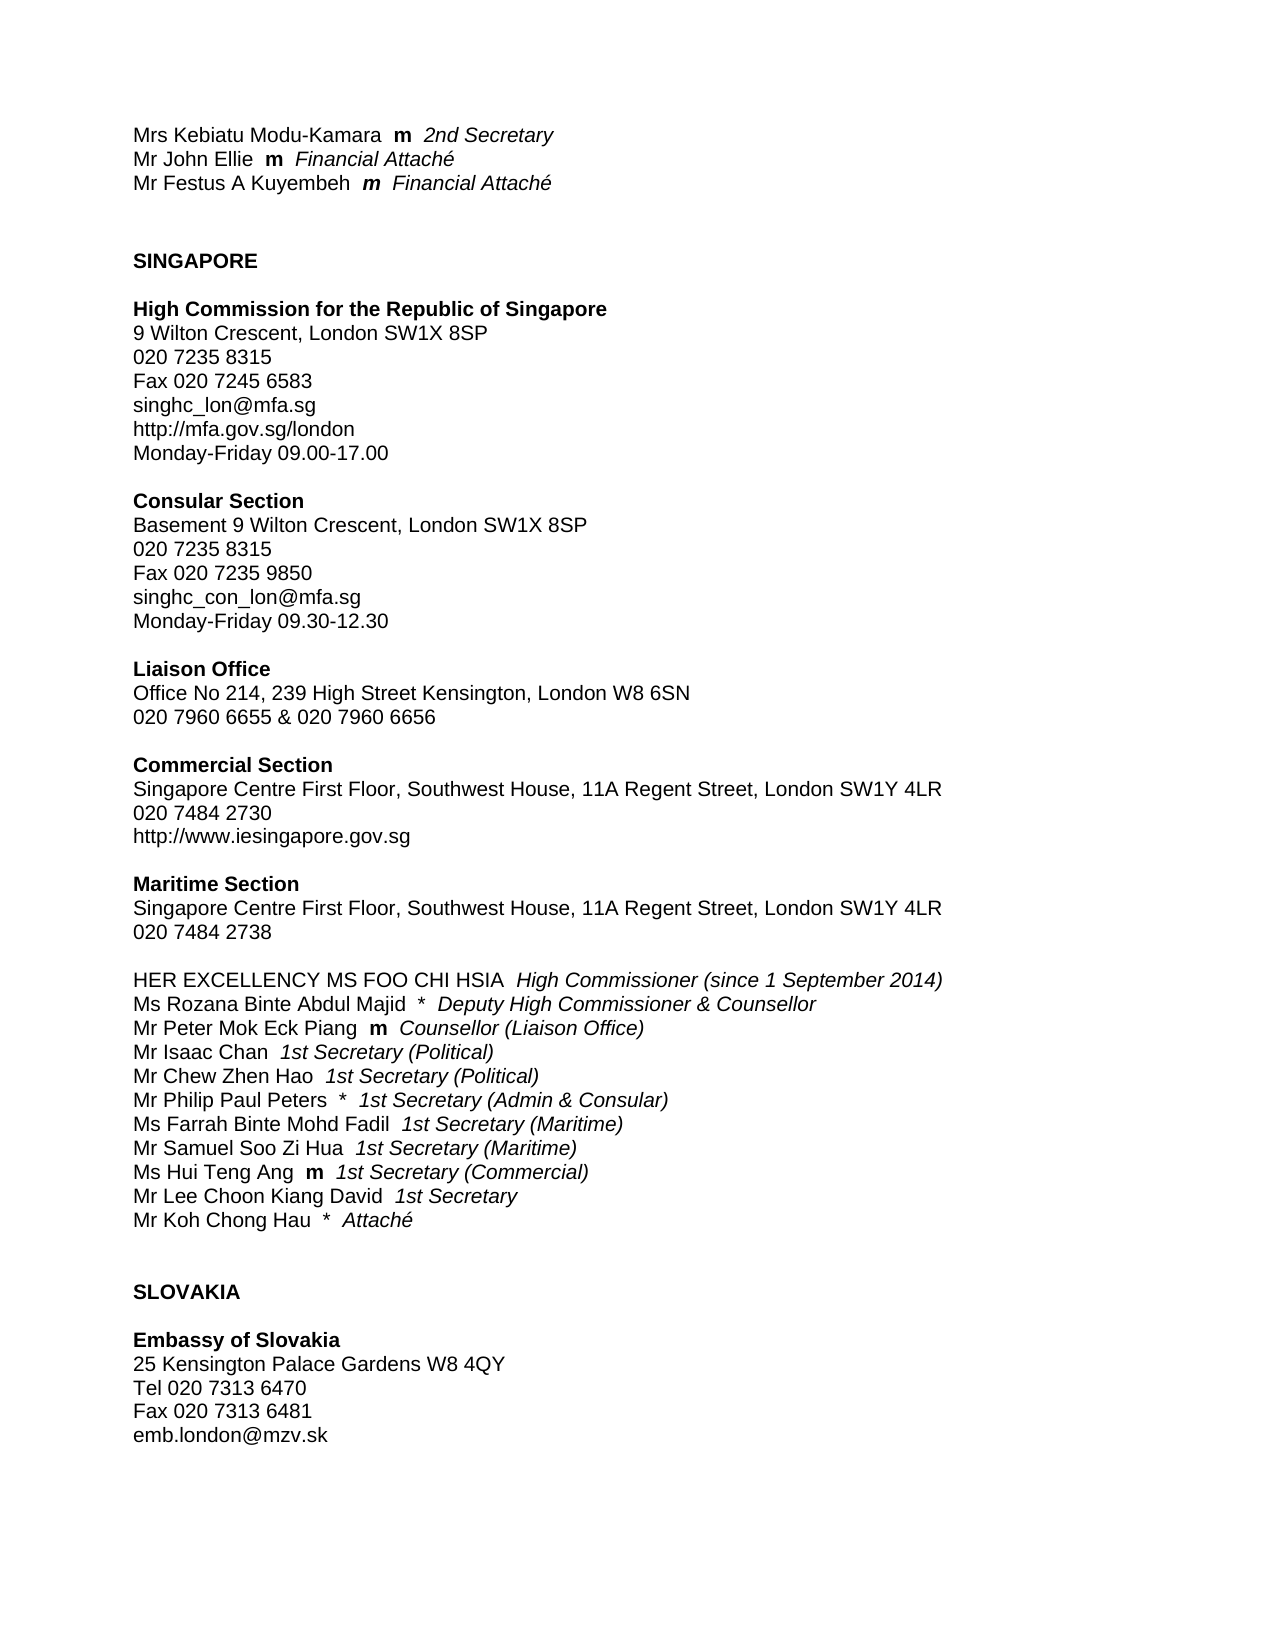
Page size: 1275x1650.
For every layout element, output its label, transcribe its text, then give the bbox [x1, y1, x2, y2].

text singhc_lon@mfa.sg [133, 393, 1181, 417]
text http://www.iesingapore.gov.sg [133, 824, 1181, 848]
text Ms Farrah Binte Mohd Fadil 1st Secretary (Maritime) [133, 1112, 1181, 1136]
text 020 7484 2730 [133, 800, 1181, 824]
text Mr John Ellie m Financial Attaché [133, 147, 1181, 171]
text SLOVAKIA [133, 1279, 1181, 1303]
text emb.london@mzv.sk [133, 1423, 1181, 1447]
text Mr Lee Choon Kiang David 1st Secretary [133, 1184, 1181, 1208]
text 020 7960 6655 & 020 7960 6656 [133, 704, 1181, 728]
text Singapore Centre First Floor, Southwest House, 11A Regent Street, London SW1Y 4LR [133, 896, 1181, 920]
text http://mfa.gov.sg/london [133, 417, 1181, 441]
text Monday-Friday 09.30-12.30 [133, 609, 1181, 633]
text 020 7235 8315 [133, 537, 1181, 561]
text Tel 020 7313 6470 [133, 1375, 1181, 1399]
text Mr Isaac Chan 1st Secretary (Political) [133, 1040, 1181, 1064]
text Singapore Centre First Floor, Southwest House, 11A Regent Street, London SW1Y 4LR [133, 776, 1181, 800]
text 9 Wilton Crescent, London SW1X 8SP [133, 321, 1181, 345]
text Office No 214, 239 High Street Kensington, London W8 6SN [133, 681, 1181, 704]
text High Commission for the Republic of Singapore [133, 297, 1181, 321]
text Mr Chew Zhen Hao 1st Secretary (Political) [133, 1064, 1181, 1088]
text singhc_con_lon@mfa.sg [133, 585, 1181, 609]
subtitle Commercial Section [133, 752, 1181, 776]
text 25 Kensington Palace Gardens W8 4QY [133, 1351, 1181, 1375]
text Mr Festus A Kuyembeh m Financial Attaché [133, 171, 1181, 195]
text Basement 9 Wilton Crescent, London SW1X 8SP [133, 513, 1181, 537]
text Mr Philip Paul Peters * 1st Secretary (Admin & Consular) [133, 1088, 1181, 1112]
text Ms Hui Teng Ang m 1st Secretary (Commercial) [133, 1160, 1181, 1184]
text Mr Samuel Soo Zi Hua 1st Secretary (Maritime) [133, 1136, 1181, 1160]
text Fax 020 7313 6481 [133, 1399, 1181, 1423]
text Fax 020 7235 9850 [133, 561, 1181, 585]
text Ms Rozana Binte Abdul Majid * Deputy High Commissioner & Counsellor [133, 992, 1181, 1016]
text SINGAPORE [133, 249, 1181, 273]
text HER EXCELLENCY MS FOO CHI HSIA High Commissioner (since 1 September 2014) [133, 968, 1181, 992]
text 020 7484 2738 [133, 920, 1181, 944]
text Mr Koh Chong Hau * Attaché [133, 1208, 1181, 1232]
text 020 7235 8315 [133, 345, 1181, 369]
text Mr Peter Mok Eck Piang m Counsellor (Liaison Office) [133, 1016, 1181, 1040]
text Mrs Kebiatu Modu-Kamara m 2nd Secretary [133, 123, 1181, 147]
subtitle Liaison Office [133, 657, 1181, 681]
text Fax 020 7245 6583 [133, 369, 1181, 393]
subtitle Maritime Section [133, 872, 1181, 896]
text Monday-Friday 09.00-17.00 [133, 441, 1181, 465]
subtitle Consular Section [133, 489, 1181, 513]
text Embassy of Slovakia [133, 1327, 1181, 1351]
